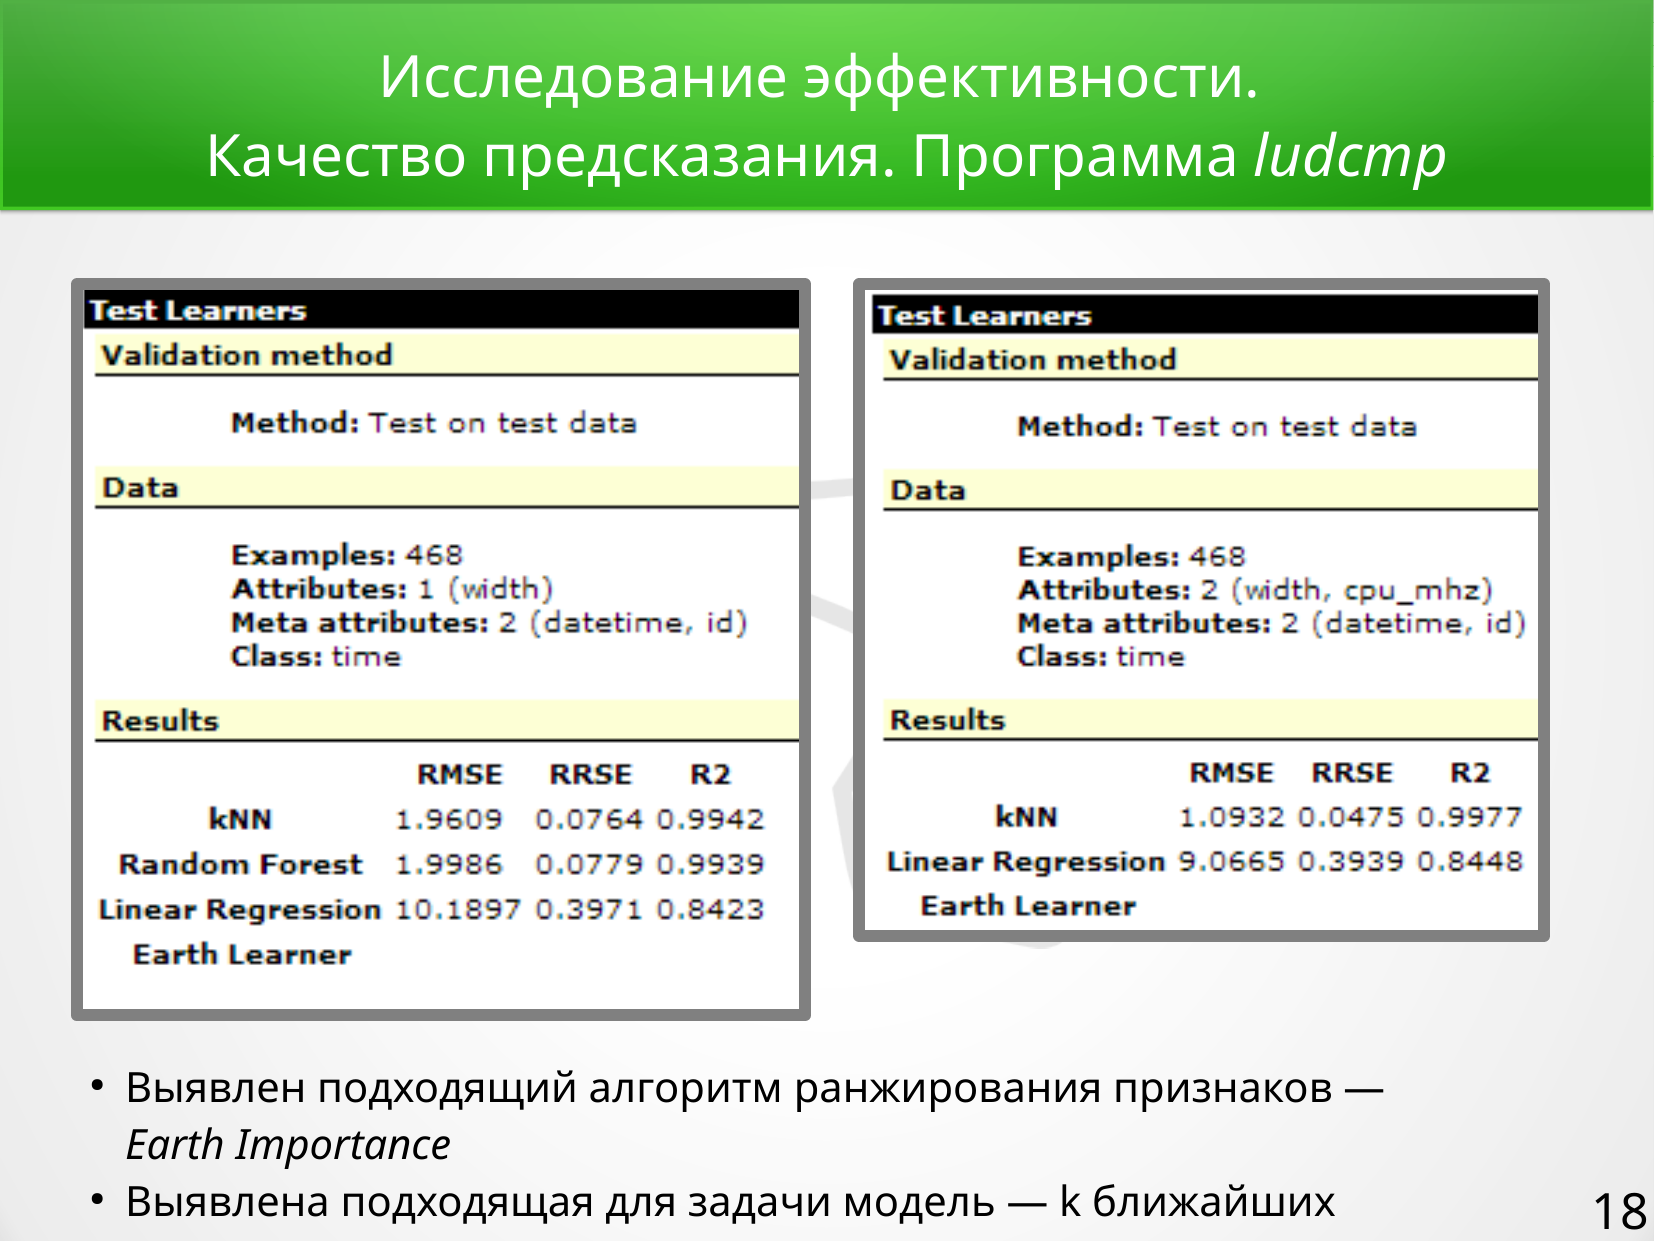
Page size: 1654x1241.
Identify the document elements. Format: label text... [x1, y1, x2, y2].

picture [811, 305, 1443, 949]
picture [82, 290, 800, 1010]
text_box Выявлен подходящий алгоритм ранжирования признаков — Earth Importance Выявлена подходящая для задачи модель — k ближайших соседей [75, 1050, 1501, 1216]
picture [865, 290, 1539, 931]
title Исследование эффективности. Качество предсказания. Программа ludcmp [82, 43, 1571, 185]
